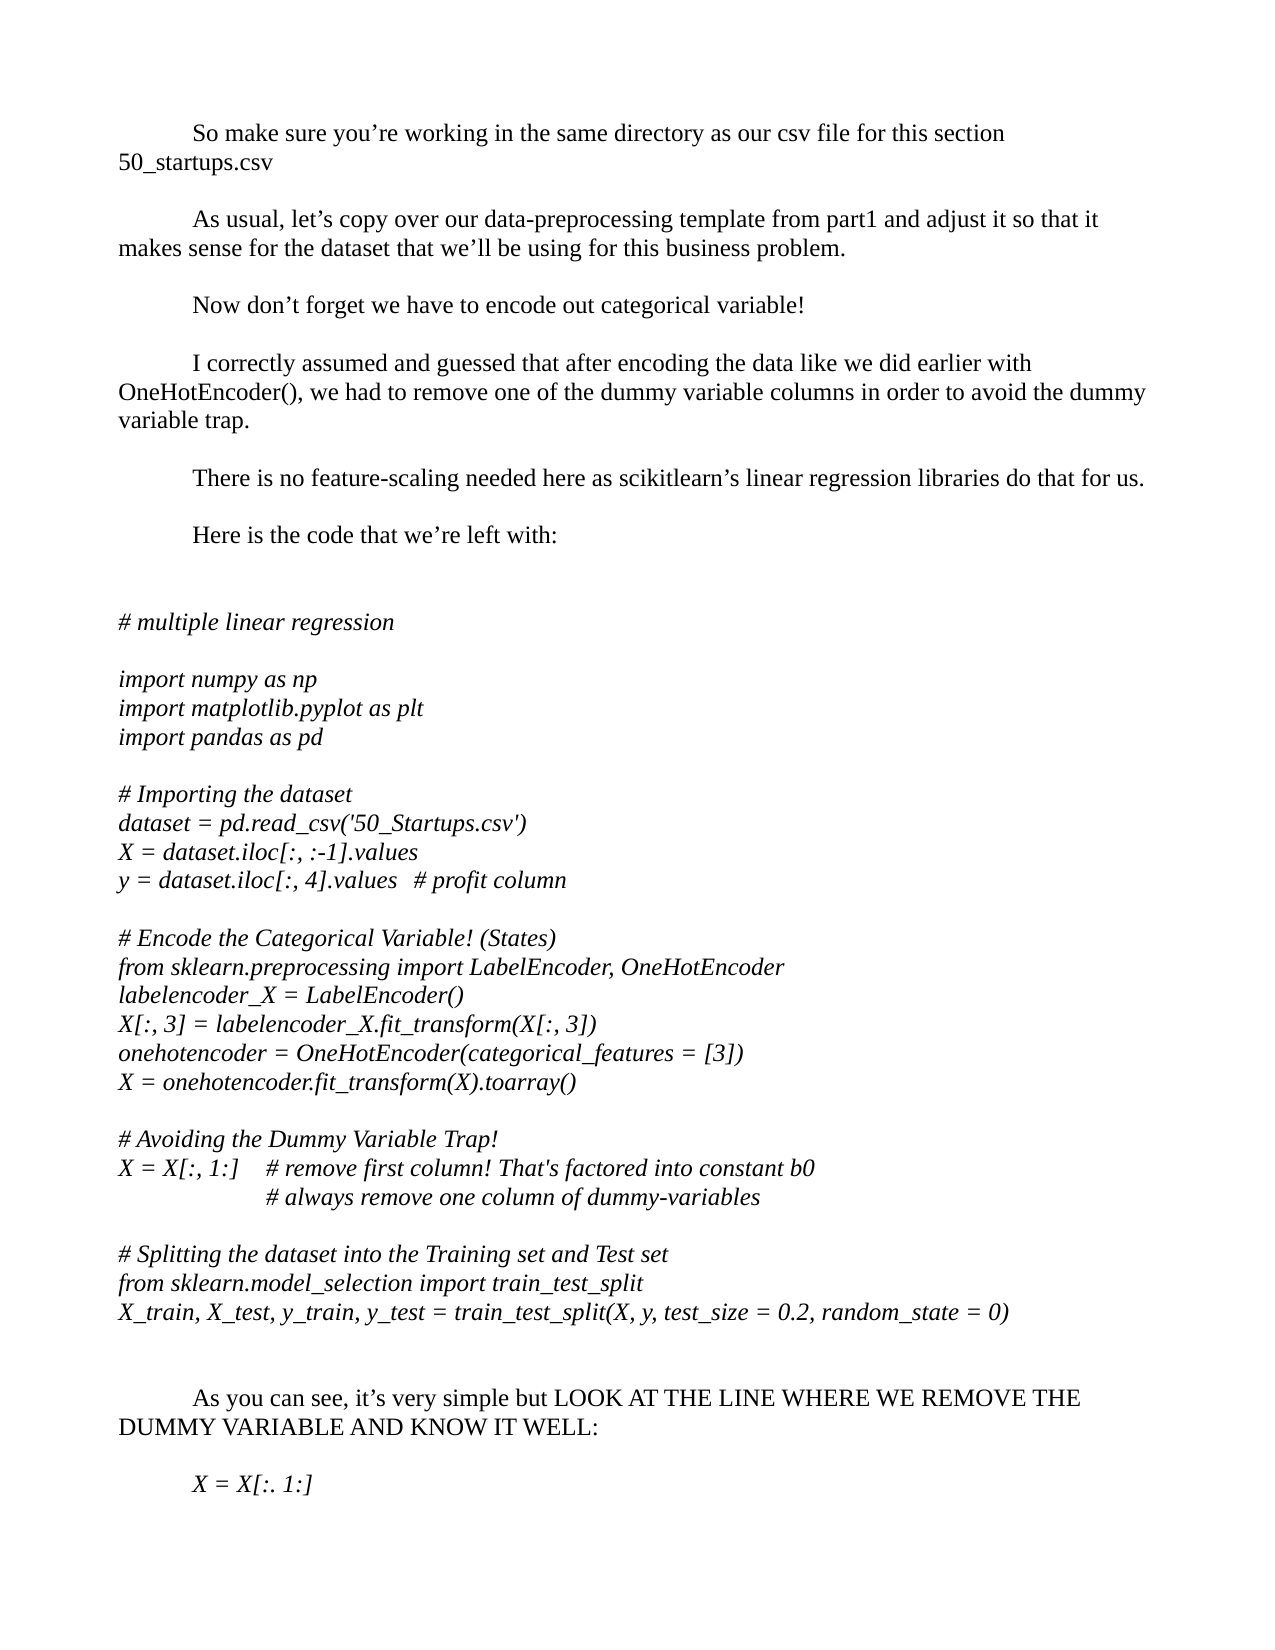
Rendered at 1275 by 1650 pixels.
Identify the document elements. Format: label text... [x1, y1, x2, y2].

text from sklearn.model_selection import train_test_split [118, 1268, 1157, 1297]
text onehotencoder = OneHotEncoder(categorical_features = [3]) [118, 1038, 1157, 1067]
text As you can see, it’s very simple but LOOK AT THE LINE WHERE WE REMOVE THE DUMMY VARIABLE AND KNOW IT WELL: [118, 1383, 1157, 1441]
text import pandas as pd [118, 722, 1157, 751]
text # always remove one column of dummy-variables [118, 1182, 1157, 1211]
text Here is the code that we’re left with: [118, 521, 1157, 549]
text Now don’t forget we have to encode out categorical variable! [118, 291, 1157, 319]
text X[:, 3] = labelencoder_X.fit_transform(X[:, 3]) [118, 1009, 1157, 1038]
text # Splitting the dataset into the Training set and Test set [118, 1239, 1157, 1268]
text # multiple linear regression [118, 607, 1157, 636]
text labelencoder_X = LabelEncoder() [118, 981, 1157, 1009]
text So make sure you’re working in the same directory as our csv file for this section 50_startups.csv [118, 118, 1157, 176]
text # Importing the dataset [118, 779, 1157, 808]
text There is no feature-scaling needed here as scikitlearn’s linear regression libraries do that for us. [118, 463, 1157, 492]
text # Encode the Categorical Variable! (States) [118, 923, 1157, 952]
text # Avoiding the Dummy Variable Trap! [118, 1124, 1157, 1153]
text from sklearn.preprocessing import LabelEncoder, OneHotEncoder [118, 952, 1157, 981]
text X_train, X_test, y_train, y_test = train_test_split(X, y, test_size = 0.2, random_state = 0) [118, 1297, 1157, 1326]
text X = dataset.iloc[:, :-1].values [118, 837, 1157, 866]
text X = X[:, 1:] # remove first column! That's factored into constant b0 [118, 1153, 1157, 1182]
text X = onehotencoder.fit_transform(X).toarray() [118, 1067, 1157, 1096]
text y = dataset.iloc[:, 4].values # profit column [118, 866, 1157, 894]
text As usual, let’s copy over our data-preprocessing template from part1 and adjust it so that it makes sense for the dataset that we’ll be using for this business problem. [118, 204, 1157, 262]
text X = X[:. 1:] [118, 1469, 1157, 1498]
text import matplotlib.pyplot as plt [118, 693, 1157, 722]
text import numpy as np [118, 664, 1157, 693]
text dataset = pd.read_csv('50_Startups.csv') [118, 808, 1157, 837]
text I correctly assumed and guessed that after encoding the data like we did earlier with OneHotEncoder(), we had to remove one of the dummy variable columns in order to avoid the dummy variable trap. [118, 348, 1157, 434]
